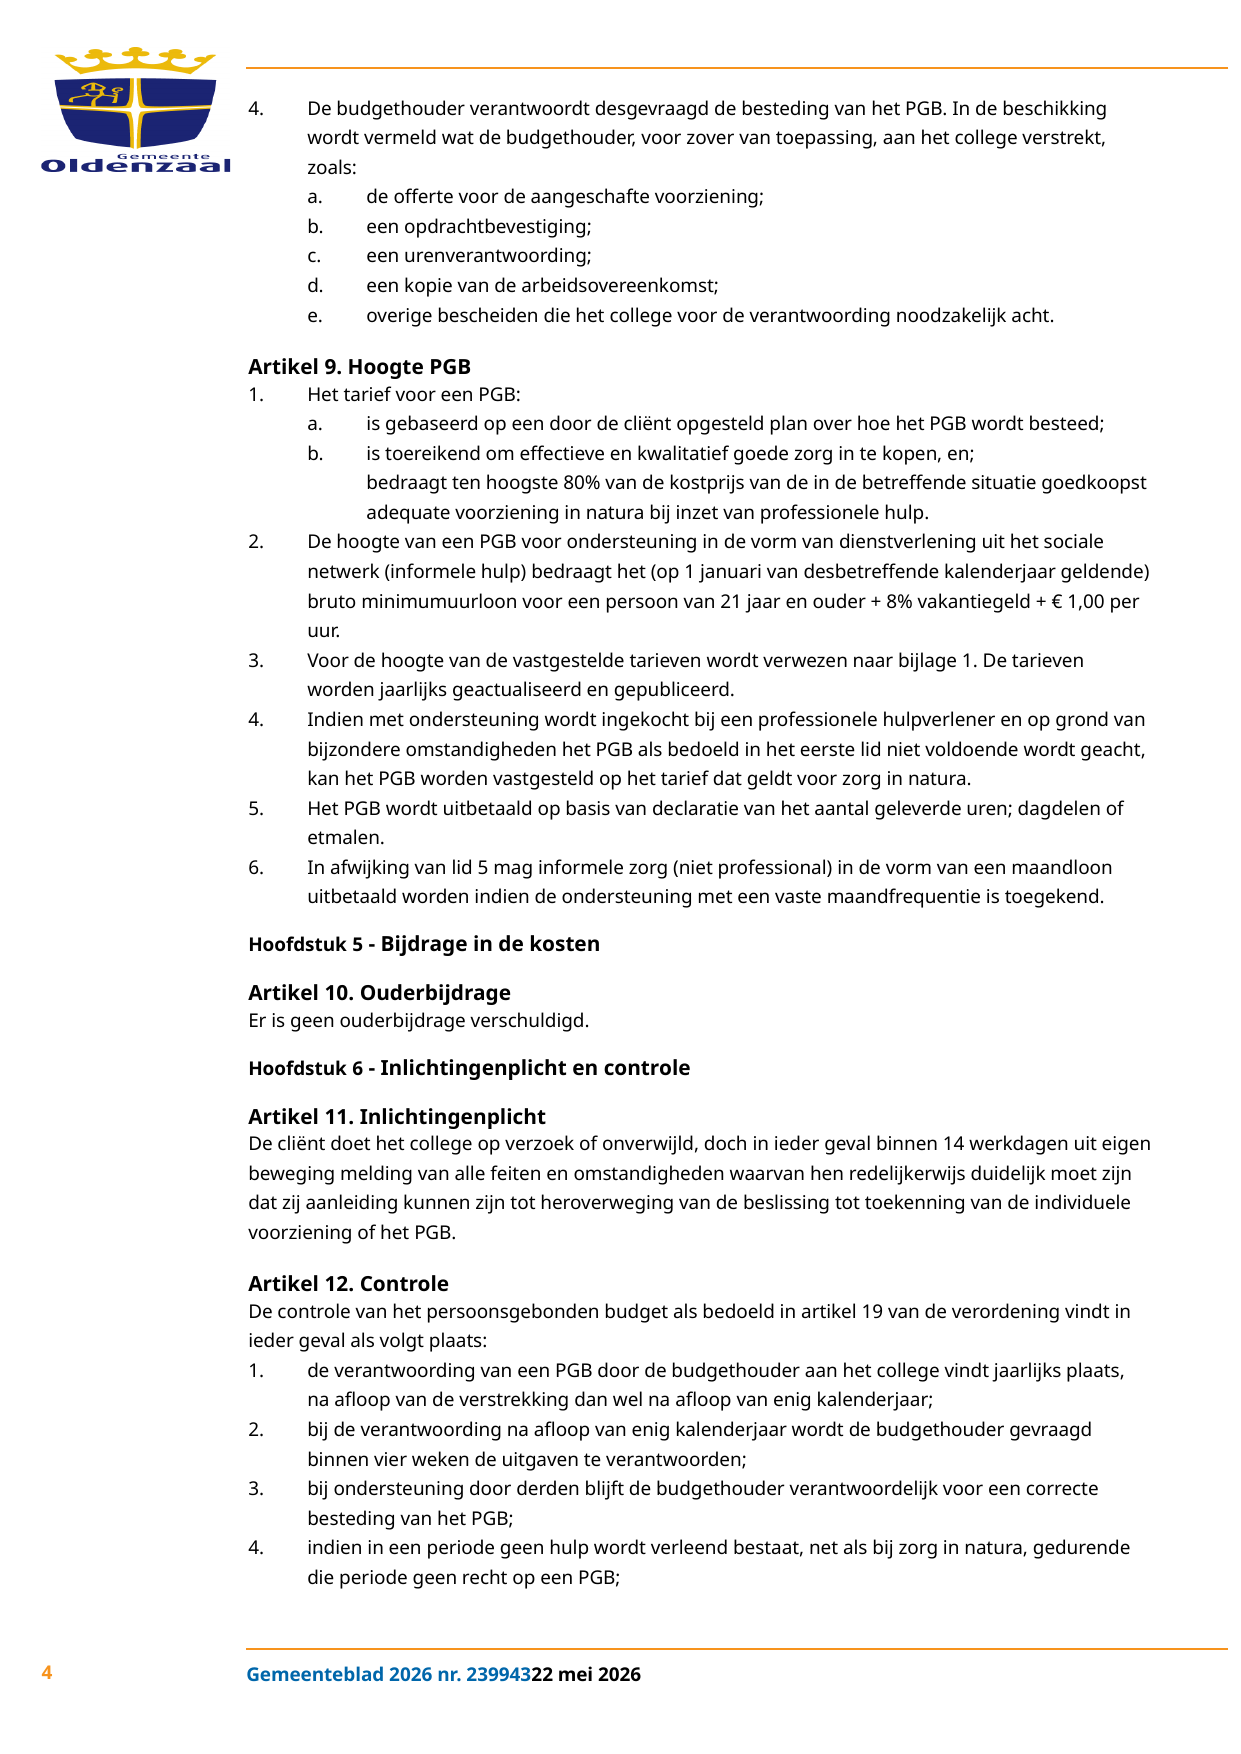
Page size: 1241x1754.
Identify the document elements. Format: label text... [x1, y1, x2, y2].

text Artikel 10. Ouderbijdrage [248, 978, 1152, 1007]
text De cliënt doet het college op verzoek of onverwijld, doch in ieder geval binnen 14 werkdagen uit eigen beweging melding van alle feiten en omstandigheden waarvan hen redelijkerwijs duidelijk moet zijn dat zij aanleiding kunnen zijn tot heroverweging van de beslissing tot toekenning van de individuele voorziening of het PGB. [248, 1130, 1152, 1245]
text Artikel 11. Inlichtingenplicht [248, 1102, 1152, 1130]
list Voor de hoogte van de vastgestelde tarieven wordt verwezen naar bijlage 1. De tarieven worden jaarlijks geactualiseerd en gepubliceerd. [248, 647, 1152, 702]
list een opdrachtbevestiging; [307, 213, 1152, 239]
text Hoofdstuk 6 - Inlichtingenplicht en controle [248, 1053, 1152, 1081]
list is gebaseerd op een door de cliënt opgesteld plan over hoe het PGB wordt besteed; [307, 410, 1152, 436]
text Hoofdstuk 5 - Bijdrage in de kosten [248, 929, 1152, 958]
list bij de verantwoording na afloop van enig kalenderjaar wordt de budgethouder gevraagd binnen vier weken de uitgaven te verantwoorden; [248, 1416, 1152, 1472]
list overige bescheiden die het college voor de verantwoording noodzakelijk acht. [307, 302, 1152, 328]
list de verantwoording van een PGB door de budgethouder aan het college vindt jaarlijks plaats, na afloop van de verstrekking dan wel na afloop van enig kalenderjaar; [248, 1357, 1152, 1412]
list is toereikend om effectieve en kwalitatief goede zorg in te kopen, en; [307, 440, 1152, 466]
text Artikel 12. Controle [248, 1269, 1152, 1298]
text Er is geen ouderbijdrage verschuldigd. [248, 1007, 1152, 1033]
list Het PGB wordt uitbetaald op basis van declaratie van het aantal geleverde uren; dagdelen of etmalen. [248, 795, 1152, 850]
list Het tarief voor een PGB: [248, 381, 1152, 406]
list In afwijking van lid 5 mag informele zorg (niet professional) in de vorm van een maandloon uitbetaald worden indien de ondersteuning met een vaste maandfrequentie is toegekend. [248, 854, 1152, 909]
list De hoogte van een PGB voor ondersteuning in de vorm van dienstverlening uit het sociale netwerk (informele hulp) bedraagt het (op 1 januari van desbetreffende kalenderjaar geldende) bruto minimumuurloon voor een persoon van 21 jaar en ouder + 8% vakantiegeld + € 1,00 per uur. [248, 529, 1152, 643]
list indien in een periode geen hulp wordt verleend bestaat, net als bij zorg in natura, gedurende die periode geen recht op een PGB; [248, 1534, 1152, 1590]
list bij ondersteuning door derden blijft de budgethouder verantwoordelijk voor een correcte besteding van het PGB; [248, 1475, 1152, 1531]
text Artikel 9. Hoogte PGB [248, 352, 1152, 381]
picture [41, 47, 231, 172]
list de offerte voor de aangeschafte voorziening; [307, 183, 1152, 209]
list een urenverantwoording; [307, 243, 1152, 268]
text De controle van het persoonsgebonden budget als bedoeld in artikel 19 van de verordening vindt in ieder geval als volgt plaats: [248, 1298, 1152, 1353]
list De budgethouder verantwoordt desgevraagd de besteding van het PGB. In de beschikking wordt vermeld wat de budgethouder, voor zover van toepassing, aan het college verstrekt, zoals: [248, 95, 1152, 180]
list Indien met ondersteuning wordt ingekocht bij een professionele hulpverlener en op grond van bijzondere omstandigheden het PGB als bedoeld in het eerste lid niet voldoende wordt geacht, kan het PGB worden vastgesteld op het tarief dat geldt voor zorg in natura. [248, 706, 1152, 791]
list een kopie van de arbeidsovereenkomst; [307, 272, 1152, 298]
list bedraagt ten hoogste 80% van de kostprijs van de in de betreffende situatie goedkoopst adequate voorziening in natura bij inzet van professionele hulp. [307, 469, 1152, 525]
